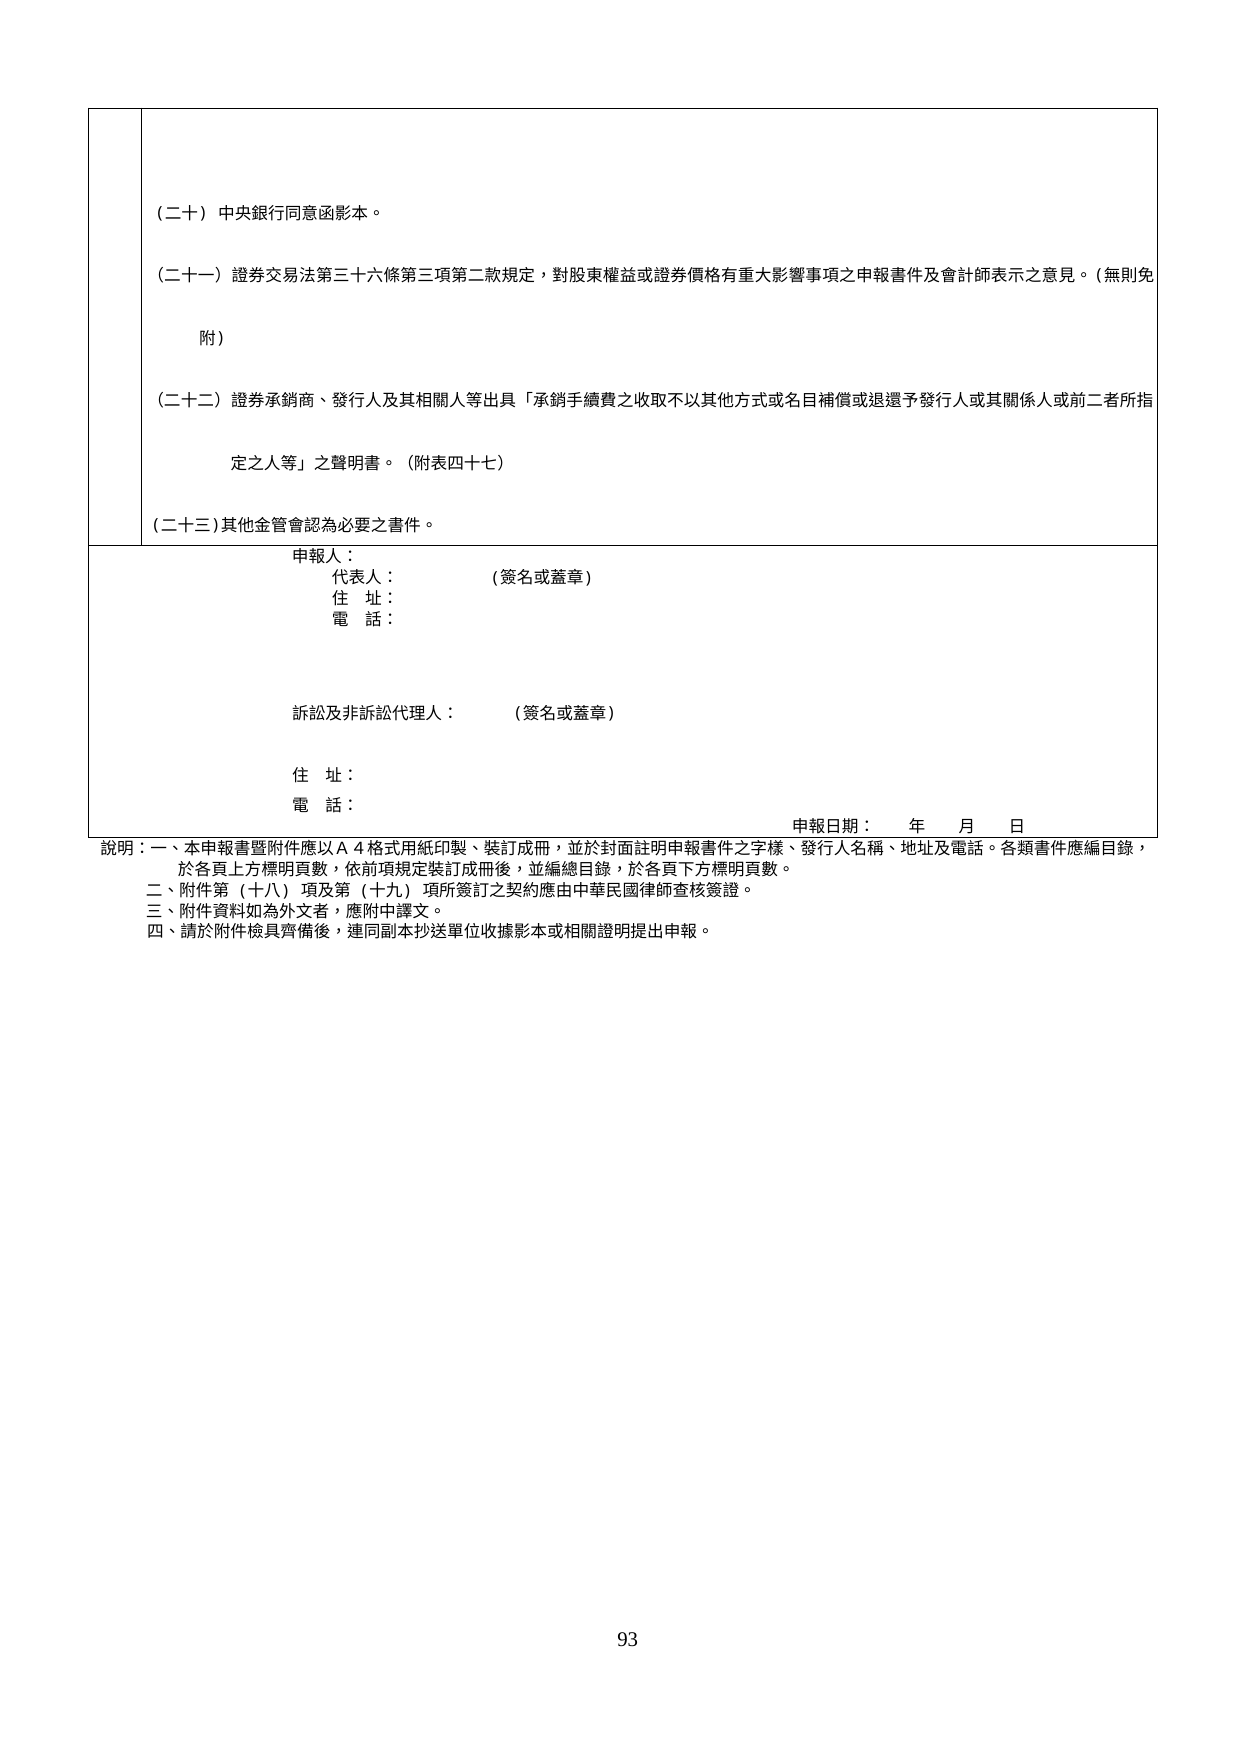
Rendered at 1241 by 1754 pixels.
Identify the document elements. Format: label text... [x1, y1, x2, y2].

text 三、附件資料如為外文者，應附中譯文。 [89, 900, 1166, 921]
table_cell [89, 109, 141, 545]
text 說明：一、本申報書暨附件應以Ａ４格式用紙印製、裝訂成冊，並於封面註明申報書件之字樣、發行人名稱、地址及電話。各類書件應編目錄，於各頁上方標明頁數，依前項規定裝訂成冊後，並編總目錄，於各頁下方標明頁數。 [100, 838, 1166, 879]
table_cell 申報人： 代表人： (簽名或蓋章) 住 址： 電 話： 訴訟及非訴訟代理人： (簽名或蓋章) 住 址： 電 話： 申報日期： 年 月 日 [89, 546, 1157, 837]
text 二、附件第 (十八) 項及第 (十九) 項所簽訂之契約應由中華民國律師查核簽證。 [89, 879, 1166, 900]
text 四、請於附件檢具齊備後，連同副本抄送單位收據影本或相關證明提出申報。 [147, 921, 1166, 942]
table_cell (二十) 中央銀行同意函影本。 （二十一）證券交易法第三十六條第三項第二款規定，對股東權益或證券價格有重大影響事項之申報書件及會計師表示之意見。(無則免附) （二十二）證券承銷商、發行人及其相關人等出具「承銷手續費之收取不以其他方式或名目補償或退還予發行人或其關係人或前二者所指定之人等」之聲明書。（附表四十七） (二十三)其他金管會認為必要之書件。 [142, 109, 1157, 545]
